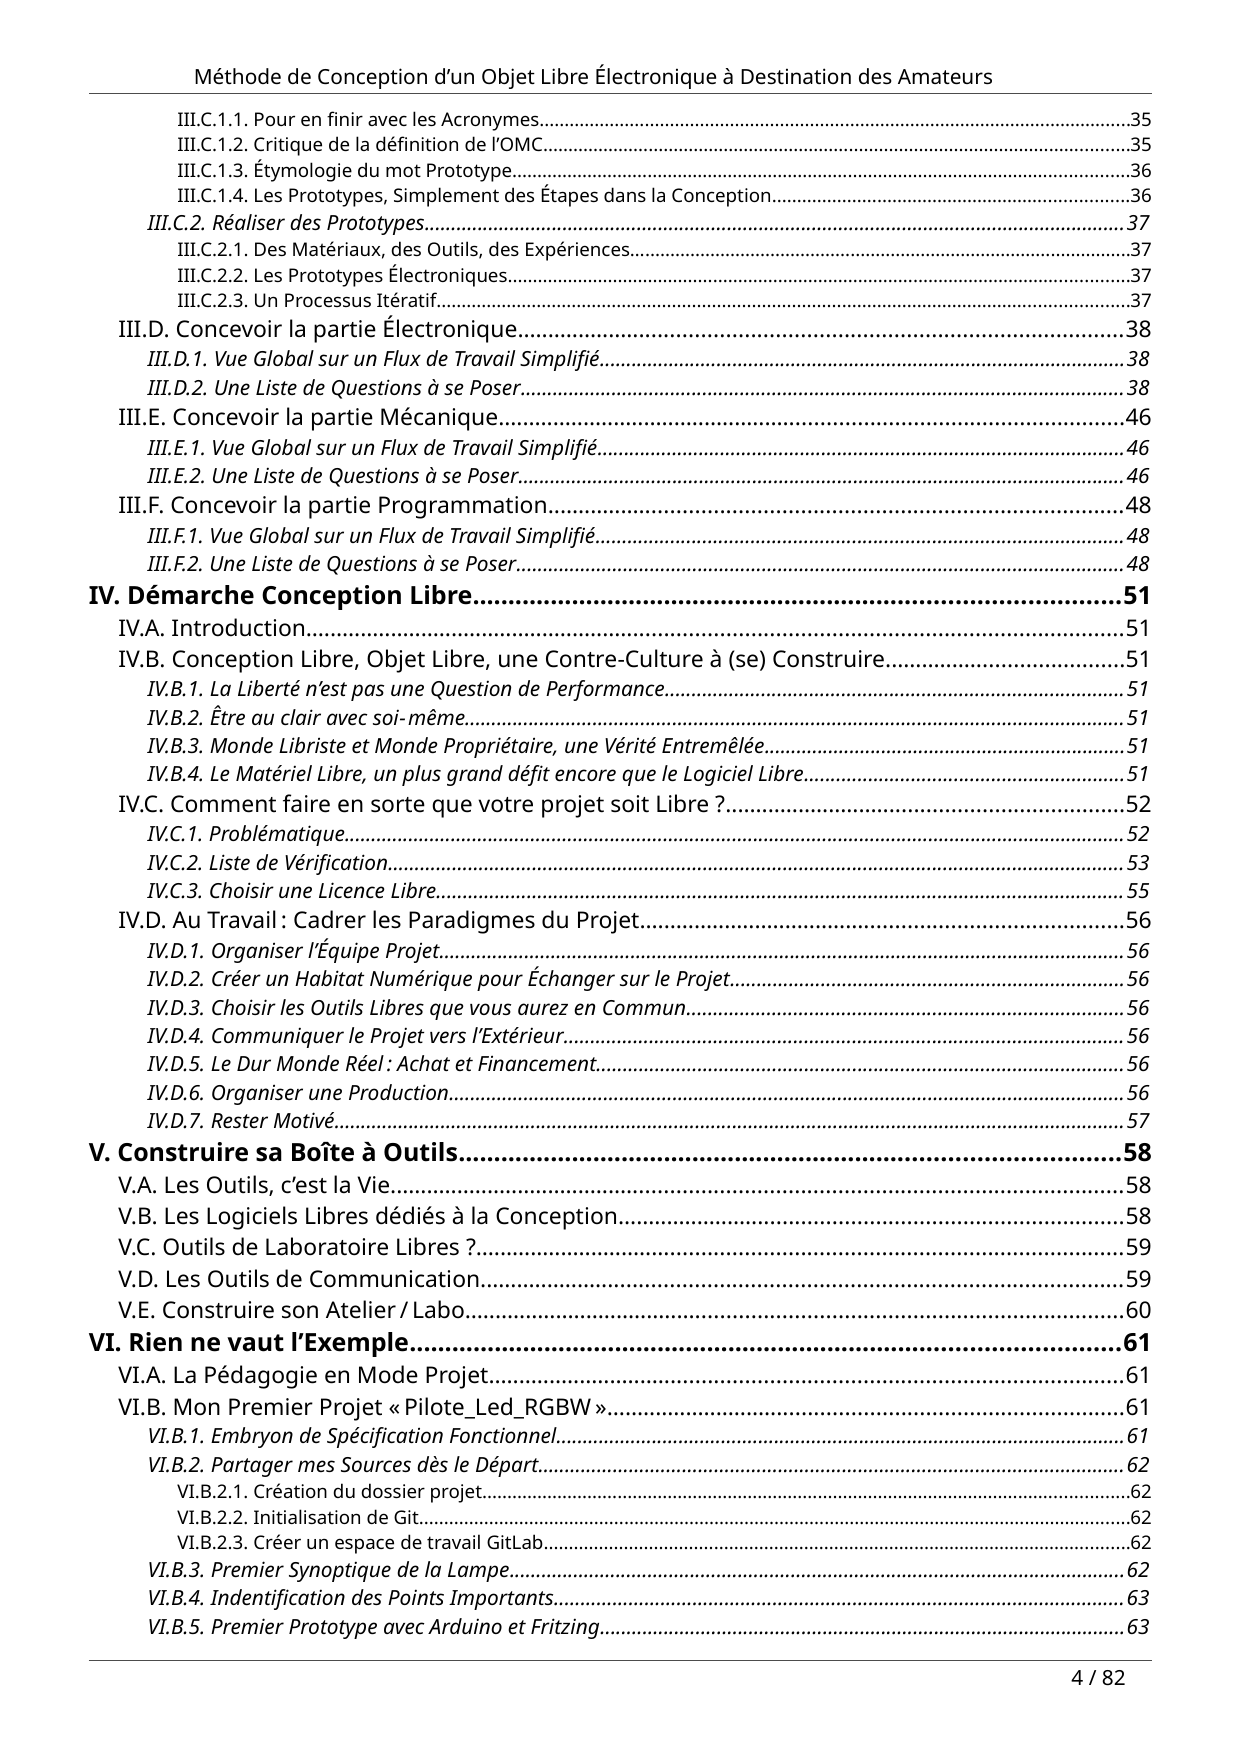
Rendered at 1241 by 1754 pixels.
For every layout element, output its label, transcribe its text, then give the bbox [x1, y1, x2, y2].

text VI.B.2.2. Initialisation de Git 62 [177, 1504, 1152, 1529]
text III.E. Concevoir la partie Mécanique 46 [118, 401, 1152, 433]
text III.F.1. Vue Global sur un Flux de Travail Simplifié 48 [147, 521, 1152, 549]
text IV.D.5. Le Dur Monde Réel : Achat et Financement 56 [147, 1049, 1152, 1078]
text III.C.2.3. Un Processus Itératif 37 [177, 288, 1152, 313]
text V.C. Outils de Laboratoire Libres ? 59 [118, 1231, 1152, 1263]
text III.C.2. Réaliser des Prototypes 37 [147, 208, 1152, 237]
text VI.B.3. Premier Synoptique de la Lampe 62 [147, 1555, 1152, 1583]
text IV.C.3. Choisir une Licence Libre 55 [147, 876, 1152, 904]
text IV.D.1. Organiser l’Équipe Projet 56 [147, 936, 1152, 964]
text VI.B.1. Embryon de Spécification Fonctionnel 61 [147, 1422, 1152, 1450]
text III.C.1.2. Critique de la définition de l’OMC 35 [177, 132, 1152, 157]
text V.B. Les Logiciels Libres dédiés à la Conception 58 [118, 1200, 1152, 1231]
text IV.D.2. Créer un Habitat Numérique pour Échanger sur le Projet 56 [147, 964, 1152, 993]
text III.D.2. Une Liste de Questions à se Poser 38 [147, 373, 1152, 401]
text III.D. Concevoir la partie Électronique 38 [118, 313, 1152, 344]
text III.C.2.1. Des Matériaux, des Outils, des Expériences… 37 [177, 237, 1152, 262]
text V.A. Les Outils, c’est la Vie 58 [118, 1169, 1152, 1200]
text IV.D.3. Choisir les Outils Libres que vous aurez en Commun 56 [147, 993, 1152, 1021]
text III.F.2. Une Liste de Questions à se Poser 48 [147, 549, 1152, 578]
text VI.B. Mon Premier Projet « Pilote_Led_RGBW » 61 [118, 1390, 1152, 1422]
text IV.D. Au Travail : Cadrer les Paradigmes du Projet 56 [118, 904, 1152, 936]
text IV.A. Introduction 51 [118, 612, 1152, 643]
text VI.B.2.3. Créer un espace de travail GitLab 62 [177, 1529, 1152, 1555]
text IV.D.4. Communiquer le Projet vers l’Extérieur 56 [147, 1021, 1152, 1049]
text III.C.1.1. Pour en finir avec les Acronymes 35 [177, 106, 1152, 132]
text IV.C. Comment faire en sorte que votre projet soit Libre ? 52 [118, 788, 1152, 819]
text IV.C.2. Liste de Vérification 53 [147, 848, 1152, 876]
text IV. Démarche Conception Libre 51 [88, 578, 1152, 612]
text V.E. Construire son Atelier / Labo 60 [118, 1294, 1152, 1325]
text III.D.1. Vue Global sur un Flux de Travail Simplifié 38 [147, 344, 1152, 373]
text VI.B.2.1. Création du dossier projet 62 [177, 1478, 1152, 1504]
text III.C.2.2. Les Prototypes Électroniques 37 [177, 262, 1152, 288]
text VI.A. La Pédagogie en Mode Projet 61 [118, 1359, 1152, 1390]
text III.C.1.3. Étymologie du mot Prototype 36 [177, 157, 1152, 183]
text III.E.2. Une Liste de Questions à se Poser 46 [147, 461, 1152, 489]
text VI.B.5. Premier Prototype avec Arduino et Fritzing 63 [147, 1612, 1152, 1640]
text IV.D.6. Organiser une Production 56 [147, 1078, 1152, 1106]
text III.E.1. Vue Global sur un Flux de Travail Simplifié 46 [147, 433, 1152, 461]
text VI.B.2. Partager mes Sources dès le Départ 62 [147, 1450, 1152, 1478]
text III.F. Concevoir la partie Programmation 48 [118, 489, 1152, 521]
text VI. Rien ne vaut l’Exemple 61 [88, 1325, 1152, 1359]
text IV.C.1. Problématique 52 [147, 819, 1152, 848]
text III.C.1.4. Les Prototypes, Simplement des Étapes dans la Conception 36 [177, 183, 1152, 208]
text IV.D.7. Rester Motivé 57 [147, 1106, 1152, 1135]
text IV.B.4. Le Matériel Libre, un plus grand défit encore que le Logiciel Libre 51 [147, 759, 1152, 788]
text IV.B. Conception Libre, Objet Libre, une Contre‑Culture à (se) Construire 51 [118, 643, 1152, 674]
text V. Construire sa Boîte à Outils 58 [88, 1135, 1152, 1169]
text VI.B.4. Indentification des Points Importants 63 [147, 1583, 1152, 1612]
text IV.B.2. Être au clair avec soi‑même 51 [147, 703, 1152, 731]
text V.D. Les Outils de Communication 59 [118, 1263, 1152, 1294]
text IV.B.3. Monde Libriste et Monde Propriétaire, une Vérité Entremêlée 51 [147, 731, 1152, 759]
text IV.B.1. La Liberté n’est pas une Question de Performance 51 [147, 674, 1152, 703]
